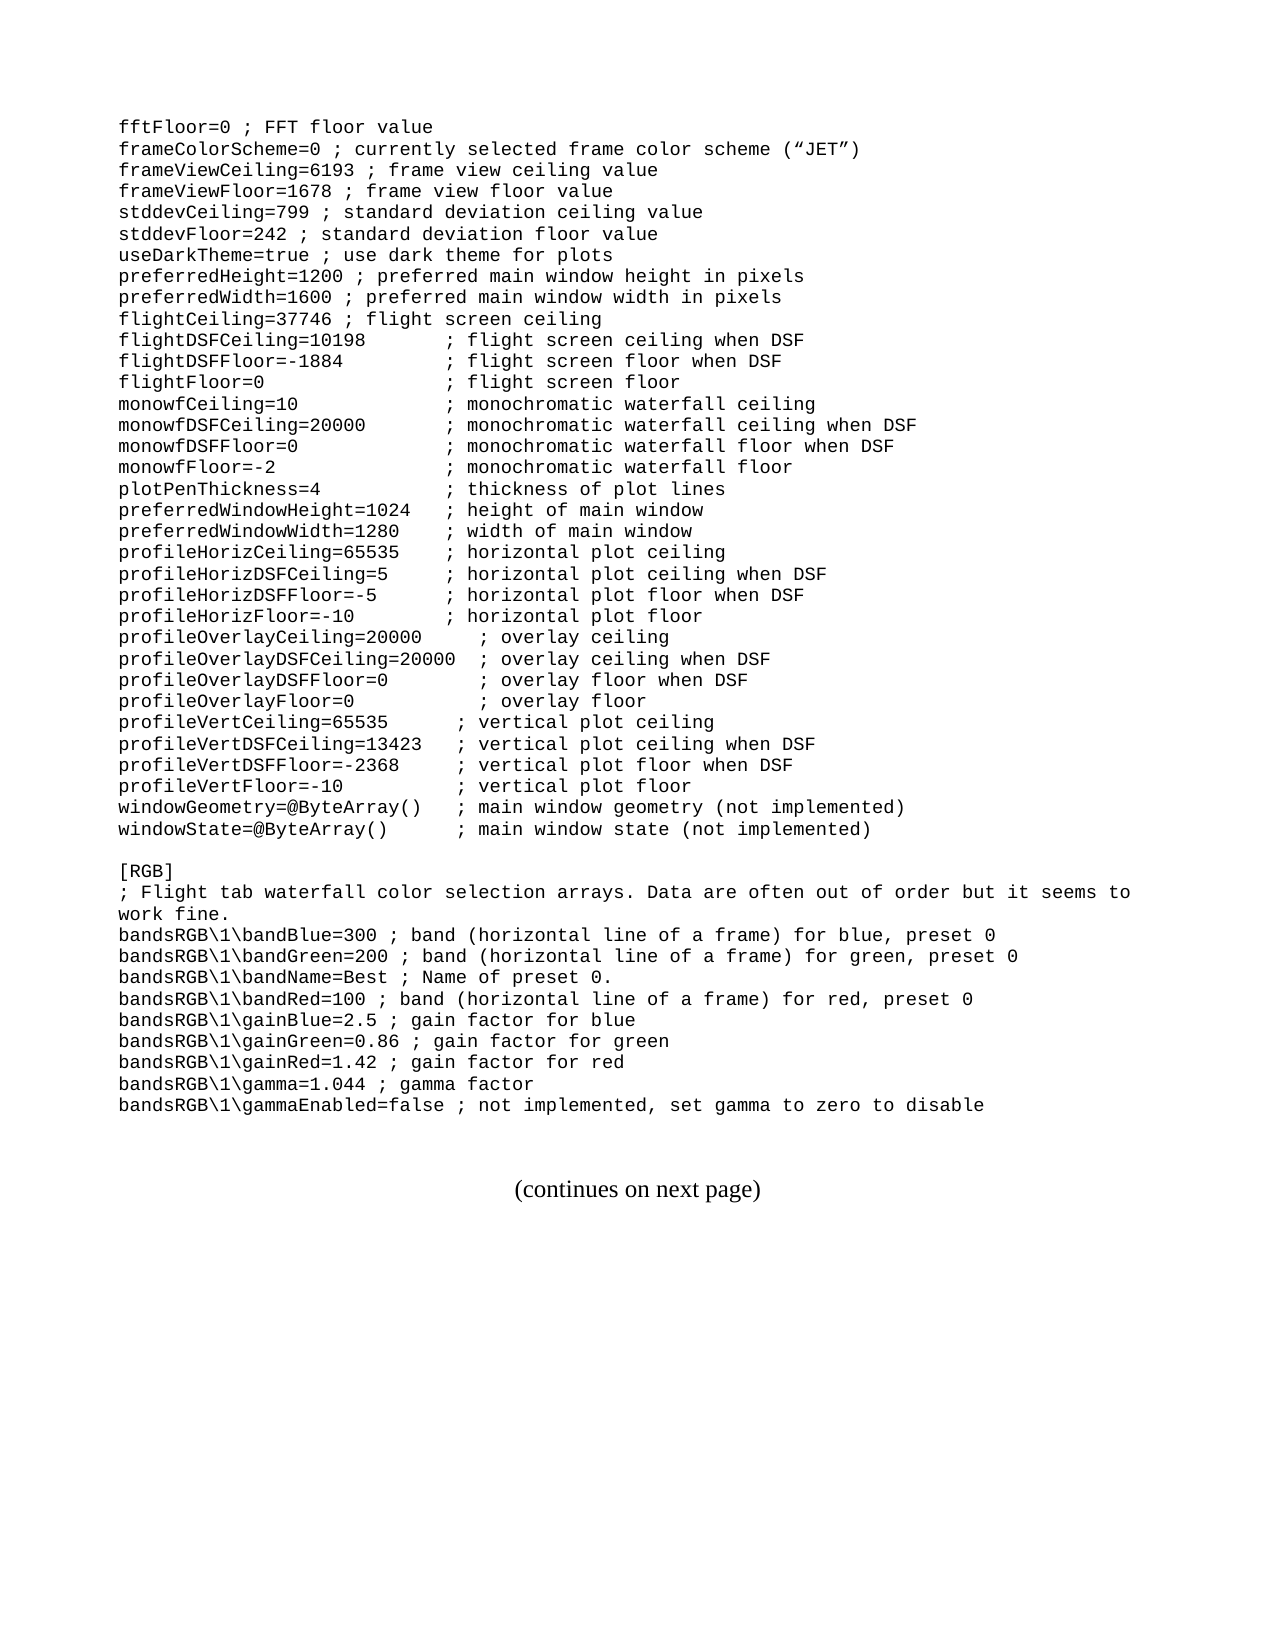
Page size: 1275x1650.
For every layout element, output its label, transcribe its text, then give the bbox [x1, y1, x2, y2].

text monowfCeiling=10 ; monochromatic waterfall ceiling [118, 394, 1157, 416]
text useDarkTheme=true ; use dark theme for plots [118, 246, 1157, 267]
text profileVertDSFCeiling=13423 ; vertical plot ceiling when DSF [118, 734, 1157, 756]
text flightDSFCeiling=10198 ; flight screen ceiling when DSF [118, 331, 1157, 352]
text profileOverlayDSFFloor=0 ; overlay floor when DSF [118, 671, 1157, 692]
text preferredWidth=1600 ; preferred main window width in pixels [118, 288, 1157, 309]
text bandsRGB\1\gainBlue=2.5 ; gain factor for blue [118, 1011, 1157, 1032]
text [RGB] [118, 862, 1157, 883]
text bandsRGB\1\gainRed=1.42 ; gain factor for red [118, 1053, 1157, 1074]
text profileOverlayCeiling=20000 ; overlay ceiling [118, 628, 1157, 649]
text profileOverlayFloor=0 ; overlay floor [118, 692, 1157, 713]
text frameViewFloor=1678 ; frame view floor value [118, 182, 1157, 203]
text flightCeiling=37746 ; flight screen ceiling [118, 309, 1157, 331]
text profileVertDSFFloor=-2368 ; vertical plot floor when DSF [118, 756, 1157, 777]
text bandsRGB\1\gainGreen=0.86 ; gain factor for green [118, 1032, 1157, 1053]
text windowGeometry=@ByteArray() ; main window geometry (not implemented) [118, 798, 1157, 819]
text preferredWindowWidth=1280 ; width of main window [118, 522, 1157, 543]
text profileHorizDSFCeiling=5 ; horizontal plot ceiling when DSF [118, 564, 1157, 586]
text ; Flight tab waterfall color selection arrays. Data are often out of order but it seems to work fine. [118, 883, 1157, 926]
text monowfDSFFloor=0 ; monochromatic waterfall floor when DSF [118, 437, 1157, 458]
text monowfDSFCeiling=20000 ; monochromatic waterfall ceiling when DSF [118, 416, 1157, 437]
text flightDSFFloor=-1884 ; flight screen floor when DSF [118, 352, 1157, 373]
text bandsRGB\1\bandBlue=300 ; band (horizontal line of a frame) for blue, preset 0 [118, 926, 1157, 947]
text bandsRGB\1\bandRed=100 ; band (horizontal line of a frame) for red, preset 0 [118, 989, 1157, 1011]
text frameColorScheme=0 ; currently selected frame color scheme (“JET”) [118, 139, 1157, 161]
text stddevFloor=242 ; standard deviation floor value [118, 224, 1157, 246]
text bandsRGB\1\bandName=Best ; Name of preset 0. [118, 968, 1157, 989]
text windowState=@ByteArray() ; main window state (not implemented) [118, 819, 1157, 841]
text frameViewCeiling=6193 ; frame view ceiling value [118, 161, 1157, 182]
text fftFloor=0 ; FFT floor value [118, 118, 1157, 139]
text flightFloor=0 ; flight screen floor [118, 373, 1157, 394]
text profileHorizCeiling=65535 ; horizontal plot ceiling [118, 543, 1157, 564]
text profileHorizFloor=-10 ; horizontal plot floor [118, 607, 1157, 628]
text (continues on next page) [118, 1174, 1157, 1203]
text profileHorizDSFFloor=-5 ; horizontal plot floor when DSF [118, 586, 1157, 607]
text bandsRGB\1\gamma=1.044 ; gamma factor [118, 1074, 1157, 1096]
text plotPenThickness=4 ; thickness of plot lines [118, 479, 1157, 501]
text profileOverlayDSFCeiling=20000 ; overlay ceiling when DSF [118, 649, 1157, 671]
text profileVertFloor=-10 ; vertical plot floor [118, 777, 1157, 798]
text monowfFloor=-2 ; monochromatic waterfall floor [118, 458, 1157, 479]
text bandsRGB\1\bandGreen=200 ; band (horizontal line of a frame) for green, preset 0 [118, 947, 1157, 968]
text stddevCeiling=799 ; standard deviation ceiling value [118, 203, 1157, 224]
text profileVertCeiling=65535 ; vertical plot ceiling [118, 713, 1157, 734]
text preferredHeight=1200 ; preferred main window height in pixels [118, 267, 1157, 288]
text bandsRGB\1\gammaEnabled=false ; not implemented, set gamma to zero to disable [118, 1096, 1157, 1117]
text preferredWindowHeight=1024 ; height of main window [118, 501, 1157, 522]
